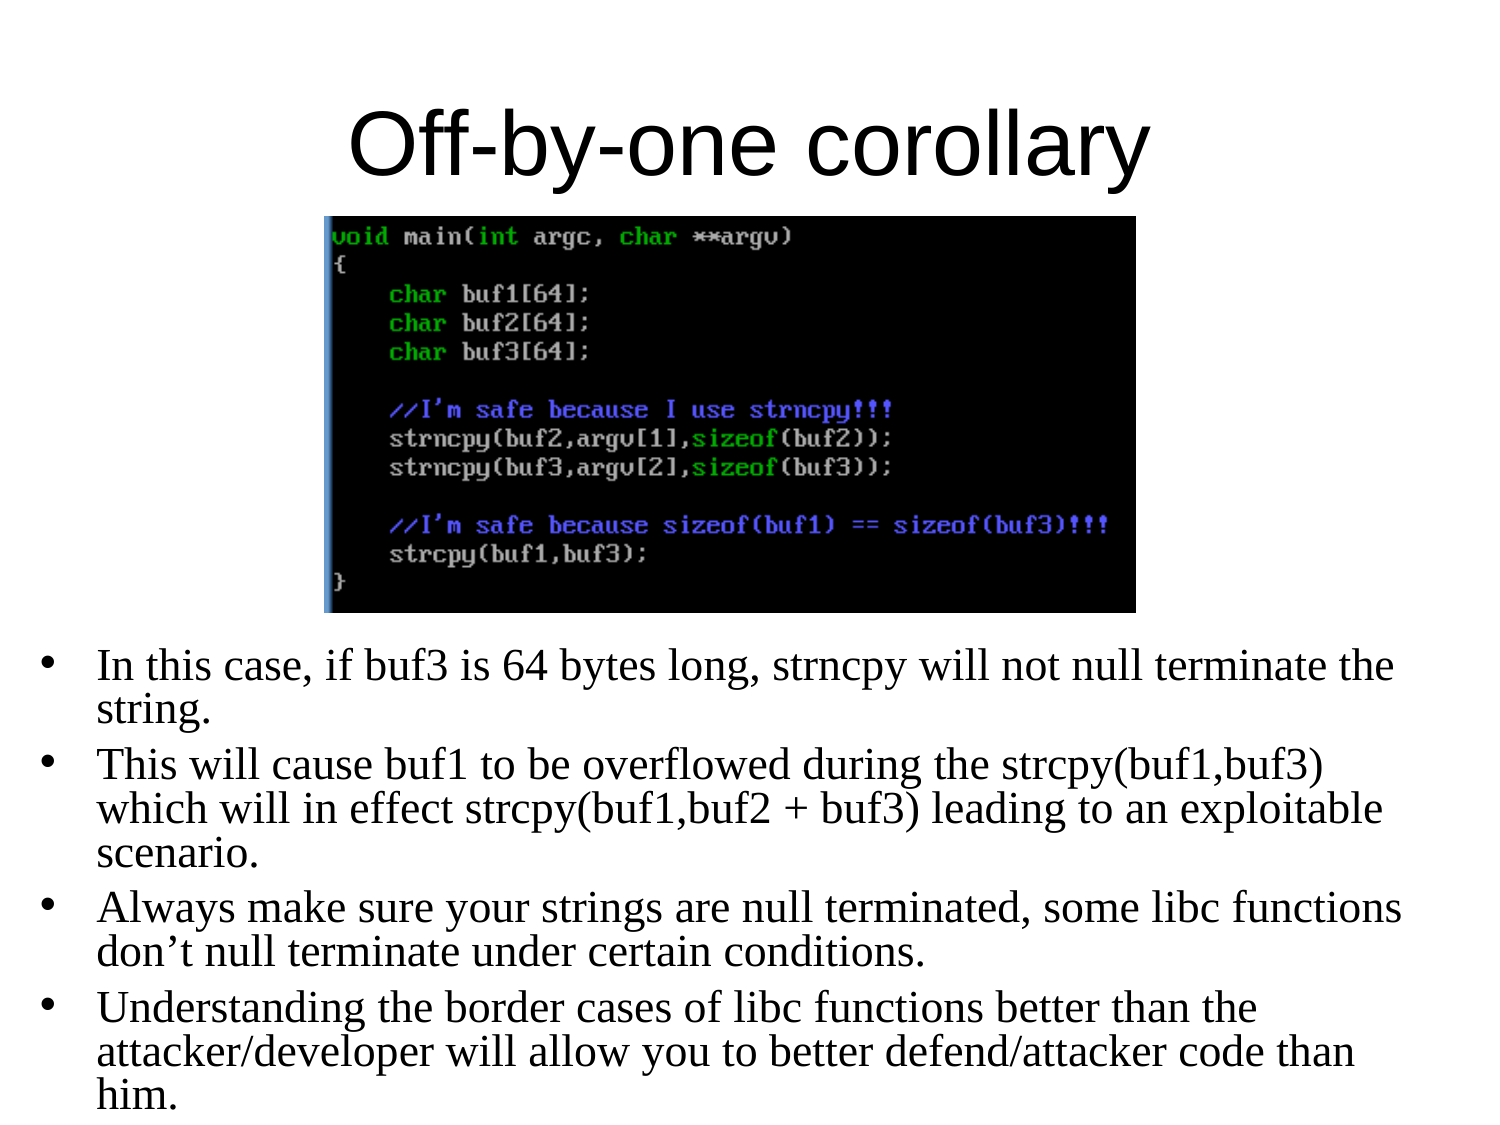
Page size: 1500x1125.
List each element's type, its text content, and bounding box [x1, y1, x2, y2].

title Off-by-one corollary [75, 45, 1426, 233]
list In this case, if buf3 is 64 bytes long, strncpy will not null terminate the string. This will cause buf1 to be overflowed during the strcpy(buf1,buf3) which will in effect strcpy(buf1,buf2 + buf3) leading to an exploitable scenario. Always make sure your strings are null terminated, some libc functions don’t null terminate under certain conditions. Understanding the border cases of libc functions better than the attacker/developer will allow you to better defend/attacker code than him. [24, 637, 1463, 1125]
picture [324, 216, 1136, 613]
